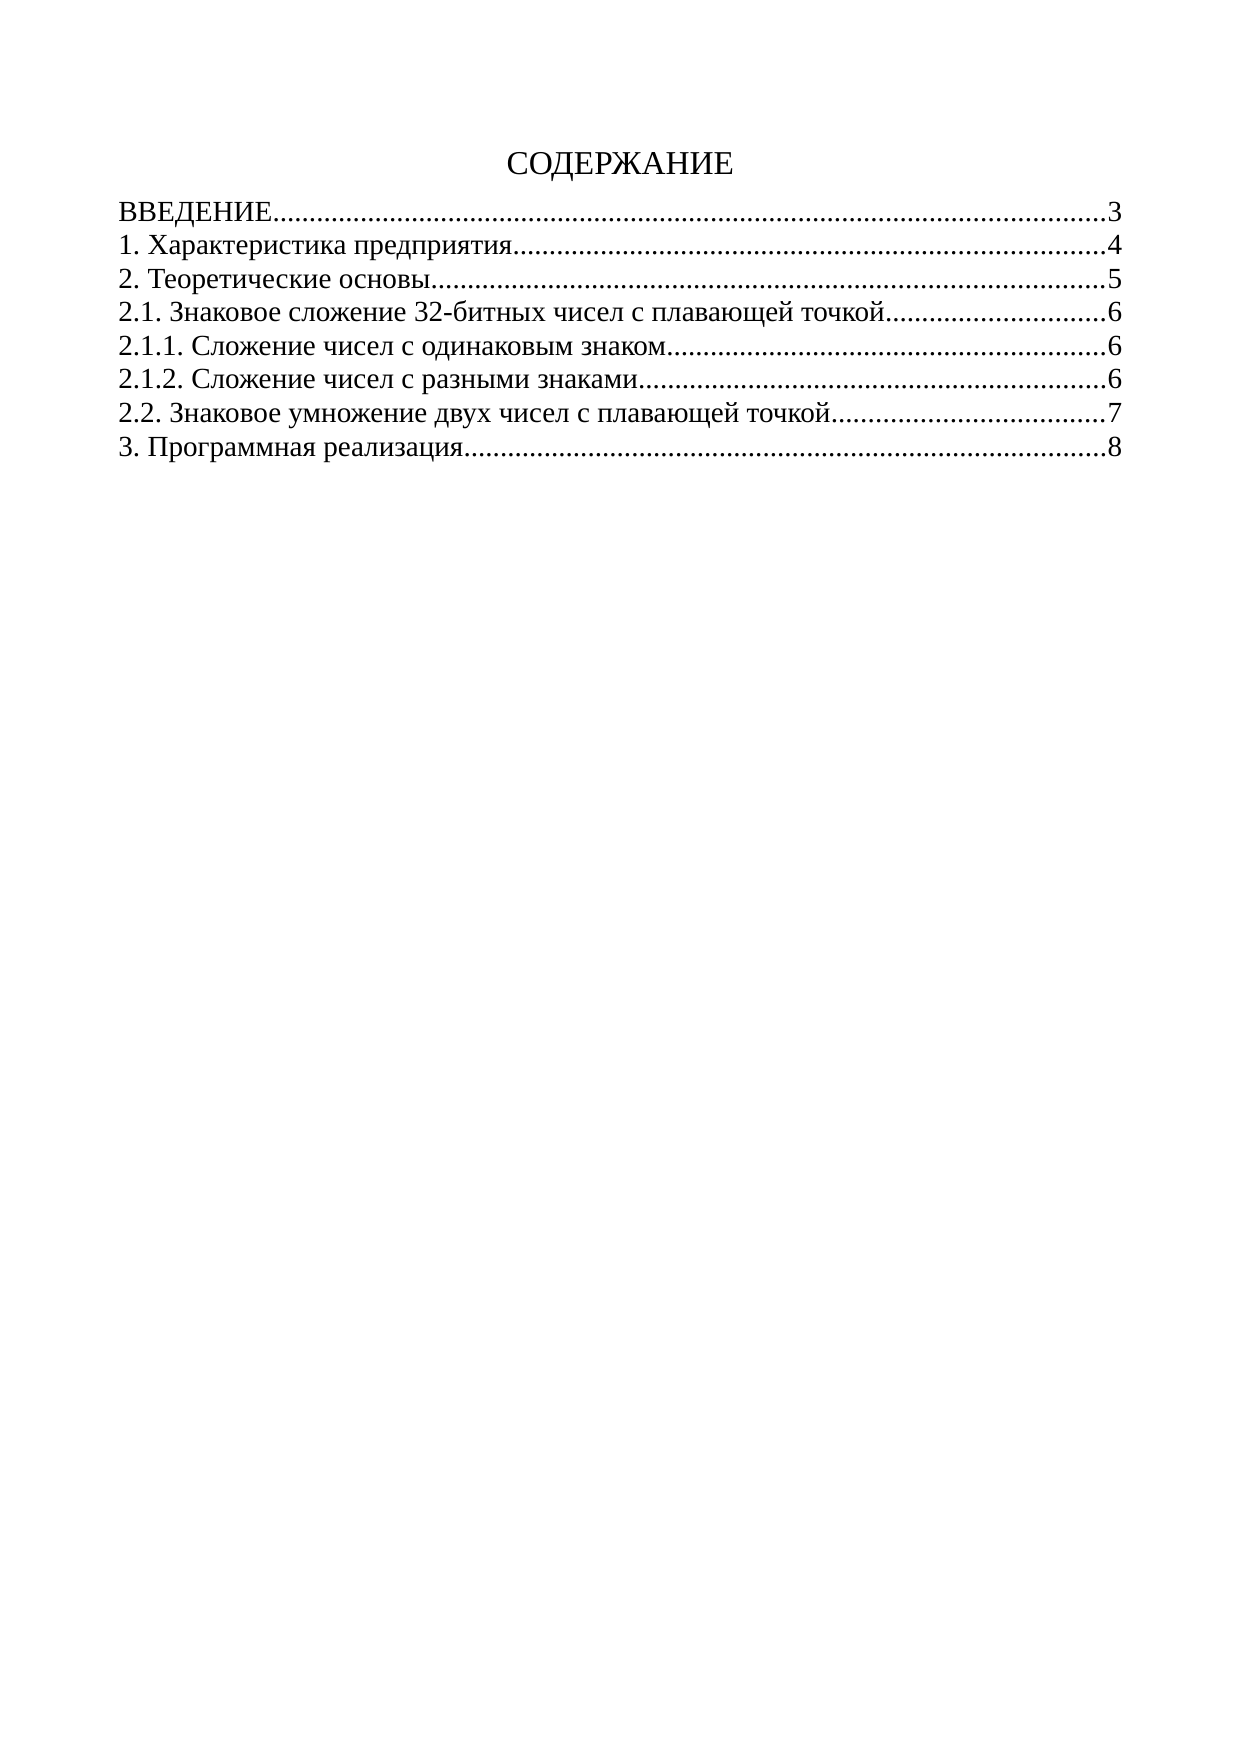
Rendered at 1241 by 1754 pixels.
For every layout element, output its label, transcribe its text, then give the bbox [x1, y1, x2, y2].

subtitle СОДЕРЖАНИЕ [118, 143, 1122, 181]
text 2.2. Знаковое умножение двух чисел с плавающей точкой 7 [118, 395, 1122, 429]
text 2.1.1. Сложение чисел с одинаковым знаком 6 [118, 328, 1122, 362]
text 2.1.2. Сложение чисел с разными знаками 6 [118, 362, 1122, 395]
text 3. Программная реализация 8 [118, 429, 1122, 462]
text 2. Теоретические основы 5 [118, 261, 1122, 294]
text ВВЕДЕНИЕ 3 [118, 194, 1122, 227]
text 1. Характеристика предприятия 4 [118, 227, 1122, 261]
text 2.1. Знаковое сложение 32-битных чисел с плавающей точкой 6 [118, 294, 1122, 328]
